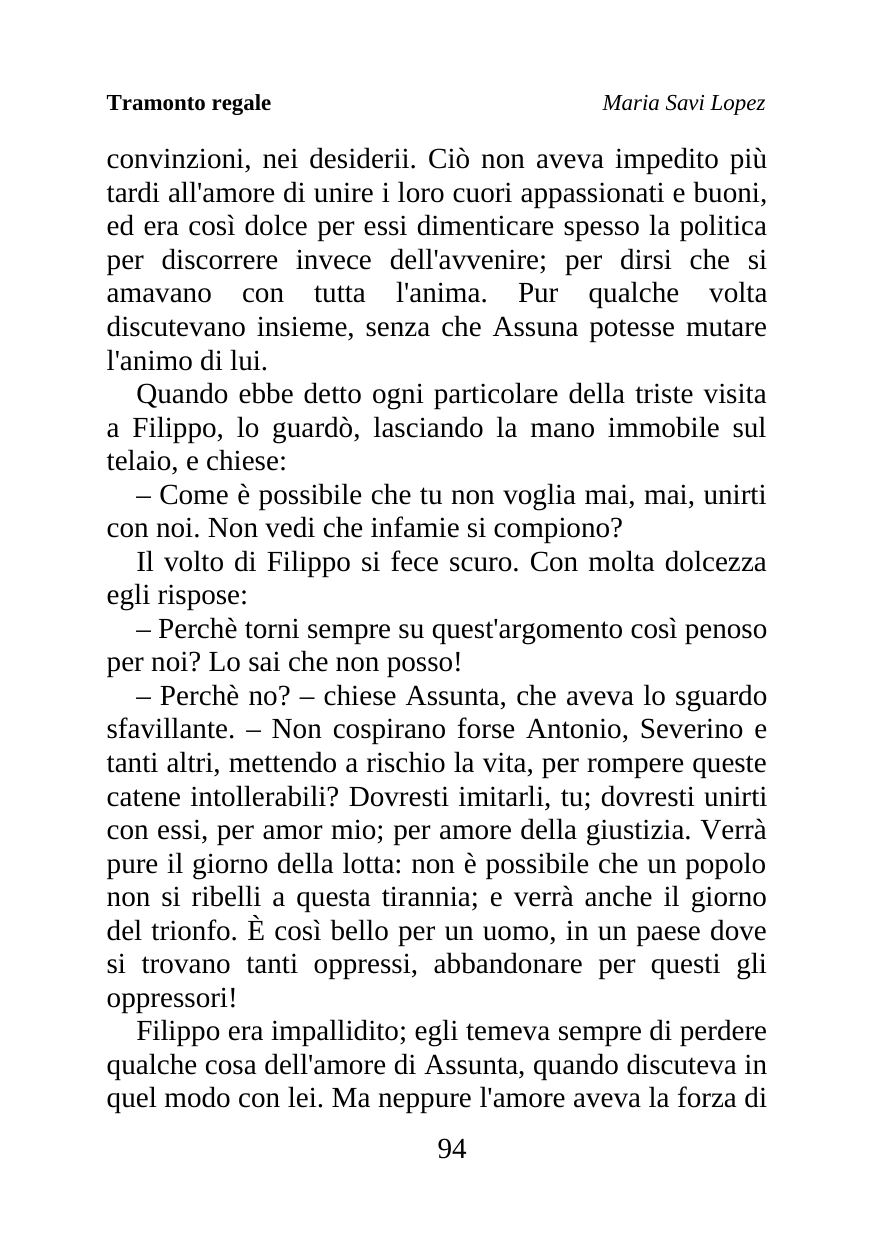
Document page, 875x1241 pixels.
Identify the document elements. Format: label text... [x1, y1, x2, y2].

text – Come è possibile che tu non voglia mai, mai, unirti con noi. Non vedi che infamie si compiono? [106, 477, 768, 544]
text convinzioni, nei desiderii. Ciò non aveva impedito più tardi all'amore di unire i loro cuori appassionati e buoni, ed era così dolce per essi dimenticare spesso la politica per discorrere invece dell'avvenire; per dirsi che si amavano con tutta l'anima. Pur qualche volta discutevano insieme, senza che Assuna potesse mutare l'animo di lui. [106, 141, 768, 376]
text Quando ebbe detto ogni particolare della triste visita a Filippo, lo guardò, lasciando la mano immobile sul telaio, e chiese: [106, 376, 768, 477]
text Filippo era impallidito; egli temeva sempre di perdere qualche cosa dell'amore di Assunta, quando discuteva in quel modo con lei. Ma neppure l'amore aveva la forza di [106, 1013, 768, 1114]
text – Perchè no? – chiese Assunta, che aveva lo sguardo sfavillante. – Non cospirano forse Antonio, Severino e tanti altri, mettendo a rischio la vita, per rompere queste catene intollerabili? Dovresti imitarli, tu; dovresti unirti con essi, per amor mio; per amore della giustizia. Verrà pure il giorno della lotta: non è possibile che un popolo non si ribelli a questa tirannia; e verrà anche il giorno del trionfo. È così bello per un uomo, in un paese dove si trovano tanti oppressi, abbandonare per questi gli oppressori! [106, 678, 768, 1013]
text Il volto di Filippo si fece scuro. Con molta dolcezza egli rispose: [106, 544, 768, 611]
text – Perchè torni sempre su quest'argomento così penoso per noi? Lo sai che non posso! [106, 611, 768, 678]
